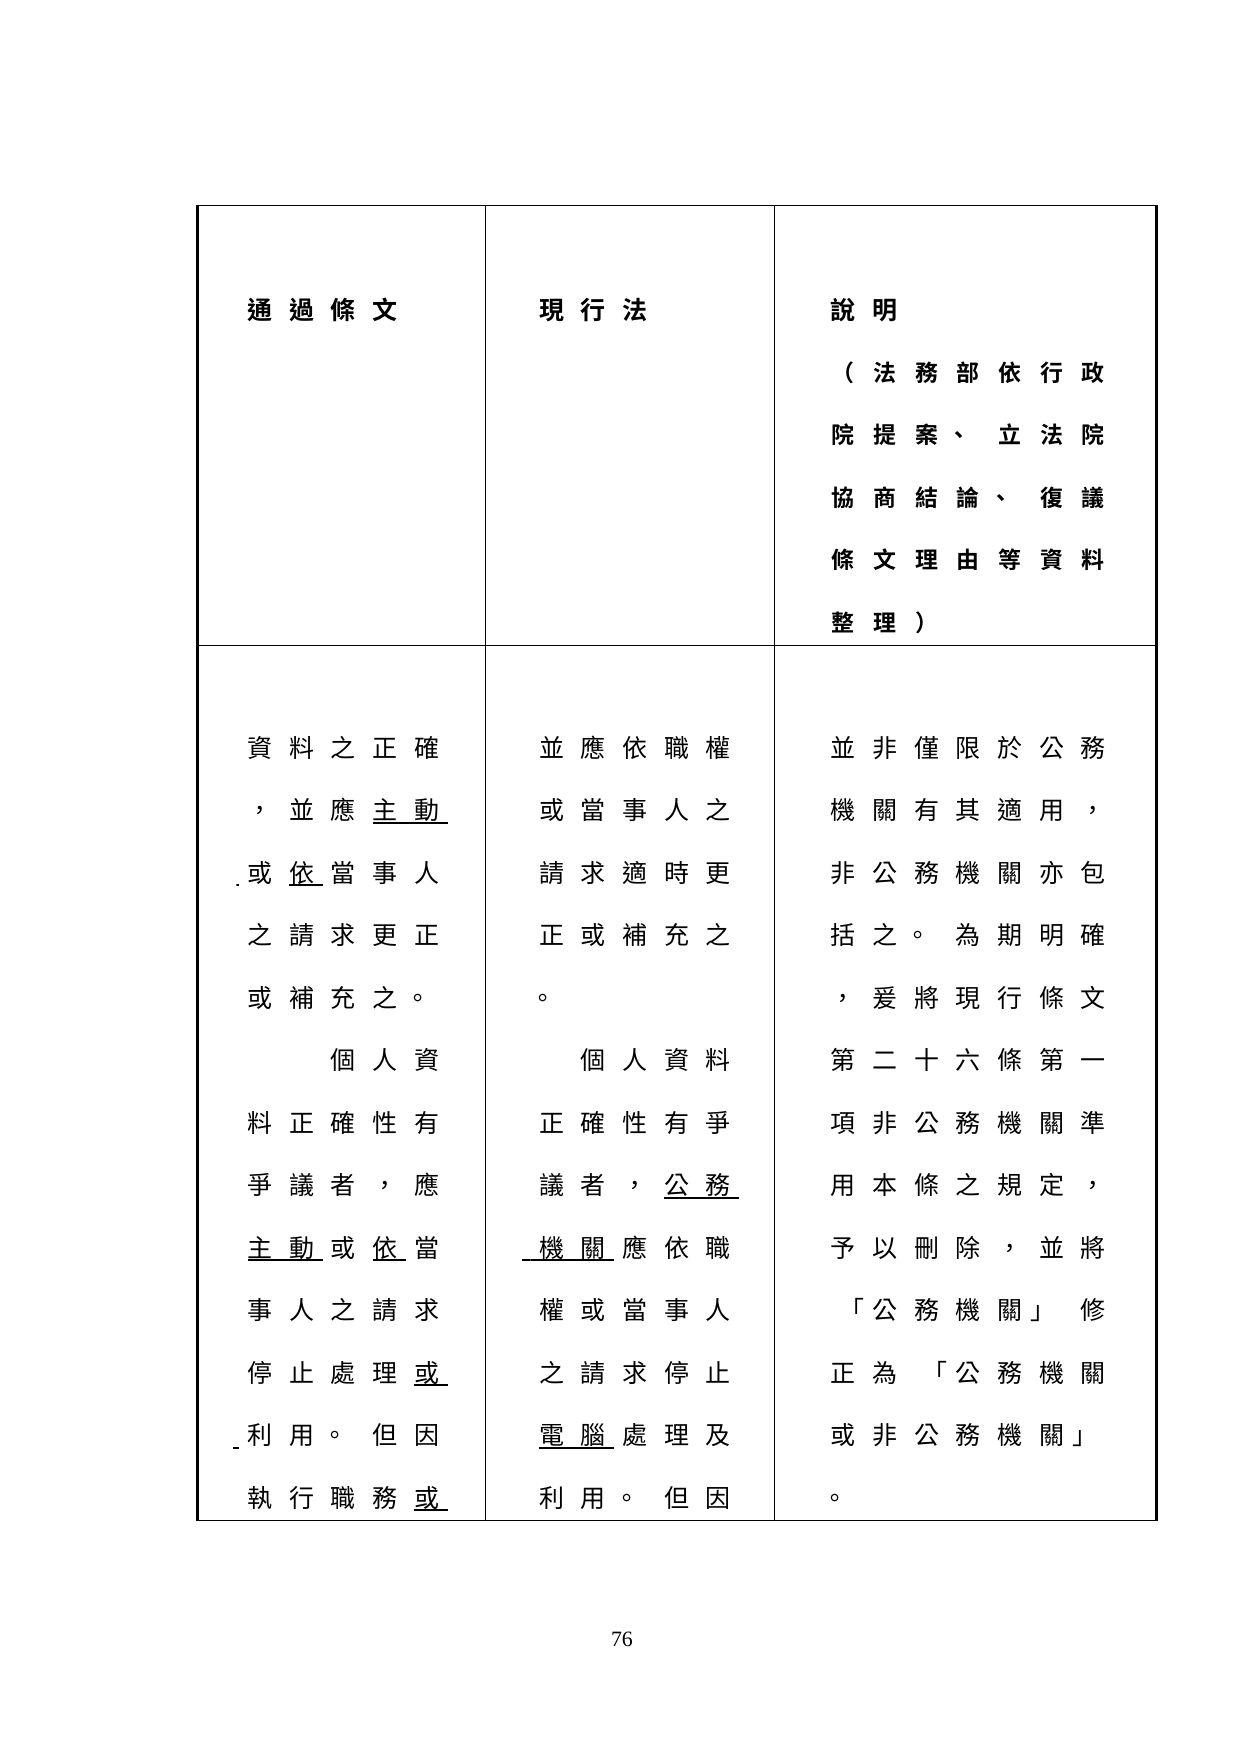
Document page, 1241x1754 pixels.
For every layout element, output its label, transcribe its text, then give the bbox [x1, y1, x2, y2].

table_header 說明 （法務部依行政院提案、立法院協商結論、復議條文理由等資料整理） [775, 206, 1155, 645]
table_header 通過條文 [199, 206, 485, 645]
table_cell 並應依職權或當事人之請求適時更正或補充之。 個人資料正確性有爭議者，公務機關應依職權或當事人之請求停止電腦處理及利用。但因 [486, 646, 774, 1520]
table_header 現行法 [486, 206, 774, 645]
table_cell 並非僅限於公務機關有其適用，非公務機關亦包括之。為期明確，爰將現行條文第二十六條第一項非公務機關準用本條之規定，予以刪除，並將「公務機關」修正為「公務機關或非公務機關」。 [775, 646, 1155, 1520]
table_cell 資料之正確，並應主動或依當事人之請求更正或補充之。 個人資料正確性有爭議者，應主動或依當事人之請求停止處理或利用。但因執行職務或 [199, 646, 485, 1520]
